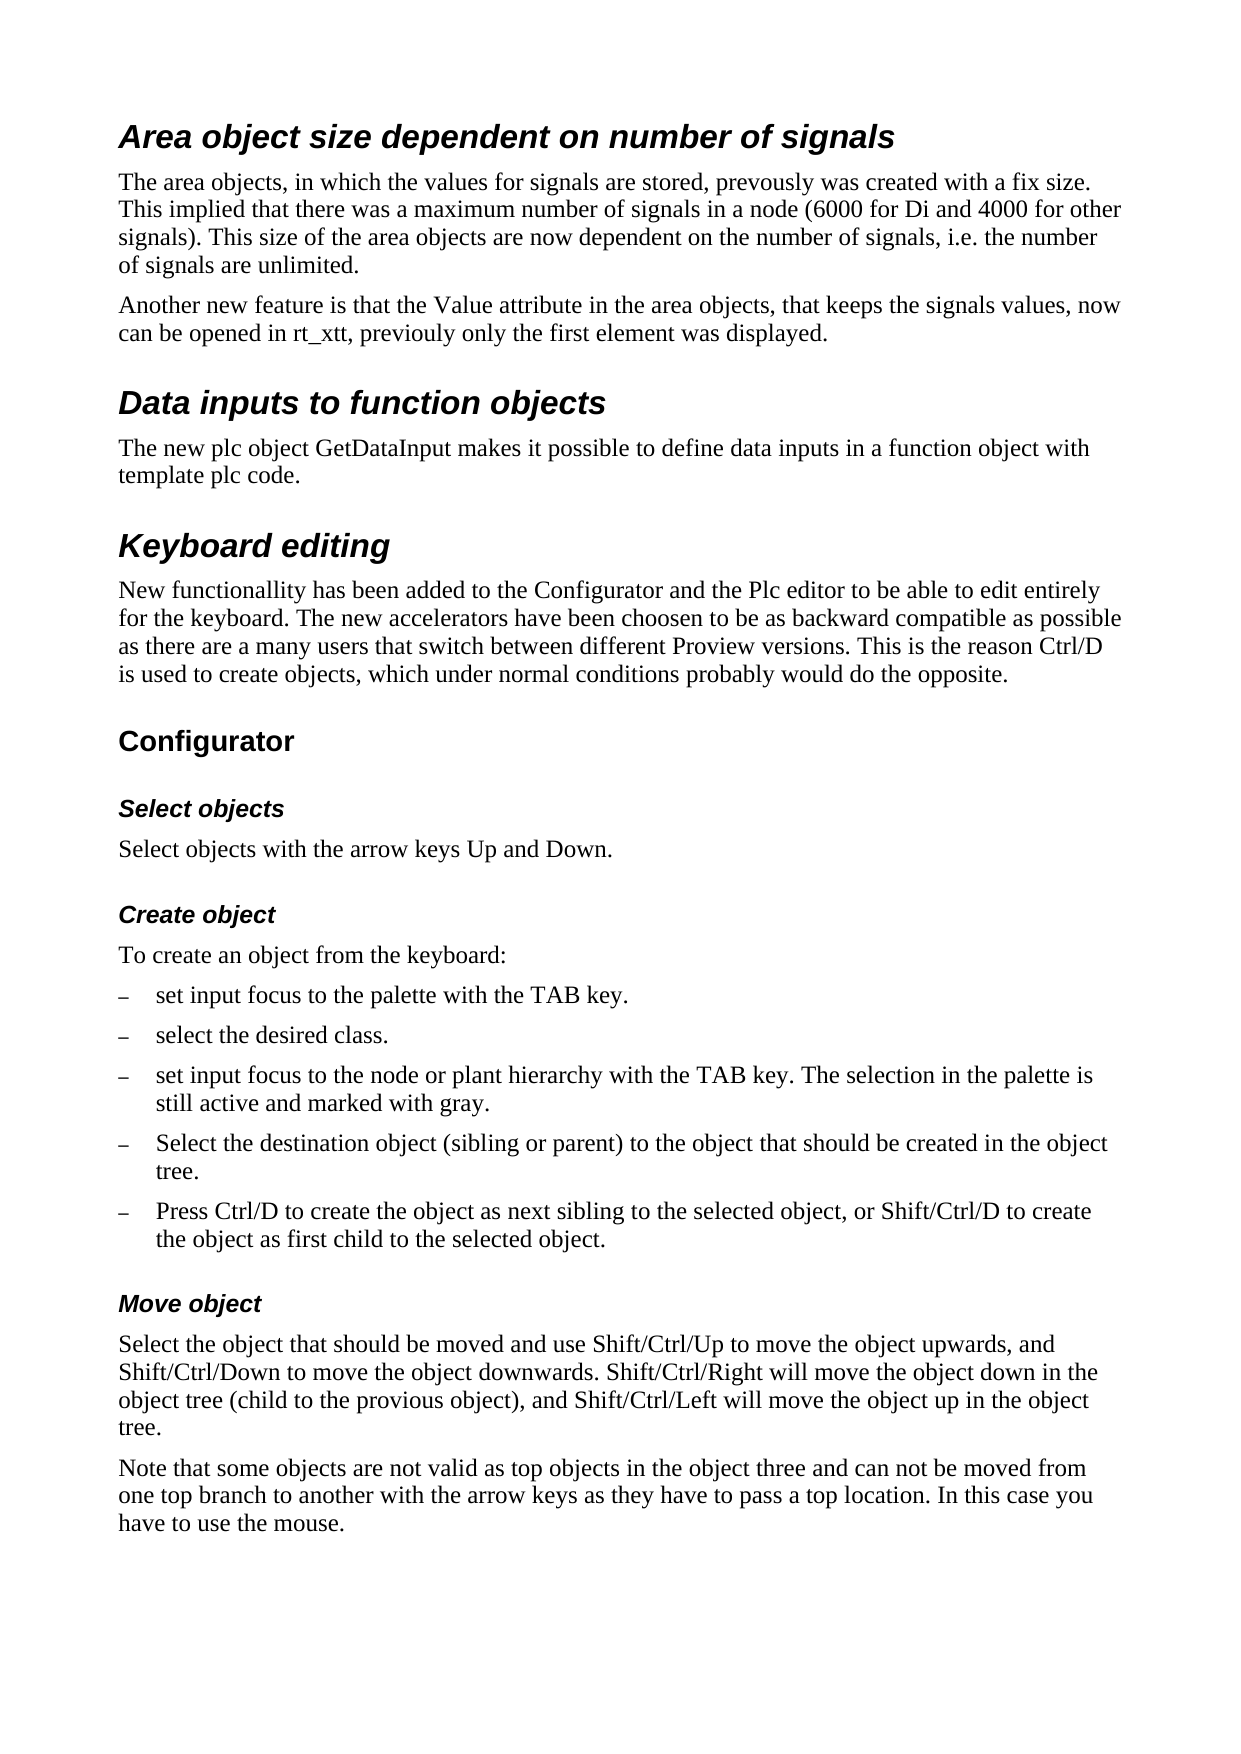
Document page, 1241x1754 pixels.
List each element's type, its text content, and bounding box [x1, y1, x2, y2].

text The area objects, in which the values for signals are stored, prevously was created with a fix size. This implied that there was a maximum number of signals in a node (6000 for Di and 4000 for other signals). This size of the area objects are now dependent on the number of signals, i.e. the number of signals are unlimited. [118, 168, 1122, 279]
list set input focus to the node or plant hierarchy with the TAB key. The selection in the palette is still active and marked with gray. [118, 1061, 1122, 1117]
text Select objects with the arrow keys Up and Down. [118, 835, 1122, 863]
text Note that some objects are not valid as top objects in the object three and can not be moved from one top branch to another with the arrow keys as they have to pass a top location. In this case you have to use the mouse. [118, 1454, 1122, 1537]
list set input focus to the palette with the TAB key. [118, 981, 1122, 1009]
text New functionallity has been added to the Configurator and the Plc editor to be able to edit entirely for the keyboard. The new accelerators have been choosen to be as backward compatible as possible as there are a many users that switch between different Proview versions. This is the reason Ctrl/D is used to create objects, which under normal conditions probably would do the opposite. [118, 577, 1122, 687]
subtitle Configurator [118, 725, 1122, 758]
subtitle Keyboard editing [118, 527, 1122, 564]
list Select the destination object (sibling or parent) to the object that should be created in the object tree. [118, 1129, 1122, 1185]
subtitle Select objects [118, 795, 1122, 823]
subtitle Create object [118, 901, 1122, 928]
text Select the object that should be moved and use Shift/Ctrl/Up to move the object upwards, and Shift/Ctrl/Down to move the object downwards. Shift/Ctrl/Right will move the object down in the object tree (child to the provious object), and Shift/Ctrl/Left will move the object up in the object tree. [118, 1330, 1122, 1441]
subtitle Move object [118, 1290, 1122, 1318]
text The new plc object GetDataInput makes it possible to define data inputs in a function object with template plc code. [118, 434, 1122, 489]
subtitle Data inputs to function objects [118, 384, 1122, 421]
list select the desired class. [118, 1021, 1122, 1049]
list Press Ctrl/D to create the object as next sibling to the selected object, or Shift/Ctrl/D to create the object as first child to the selected object. [118, 1197, 1122, 1253]
subtitle Area object size dependent on number of signals [118, 118, 1122, 155]
text To create an object from the keyboard: [118, 941, 1122, 968]
text Another new feature is that the Value attribute in the area objects, that keeps the signals values, now can be opened in rt_xtt, previouly only the first element was displayed. [118, 291, 1122, 347]
